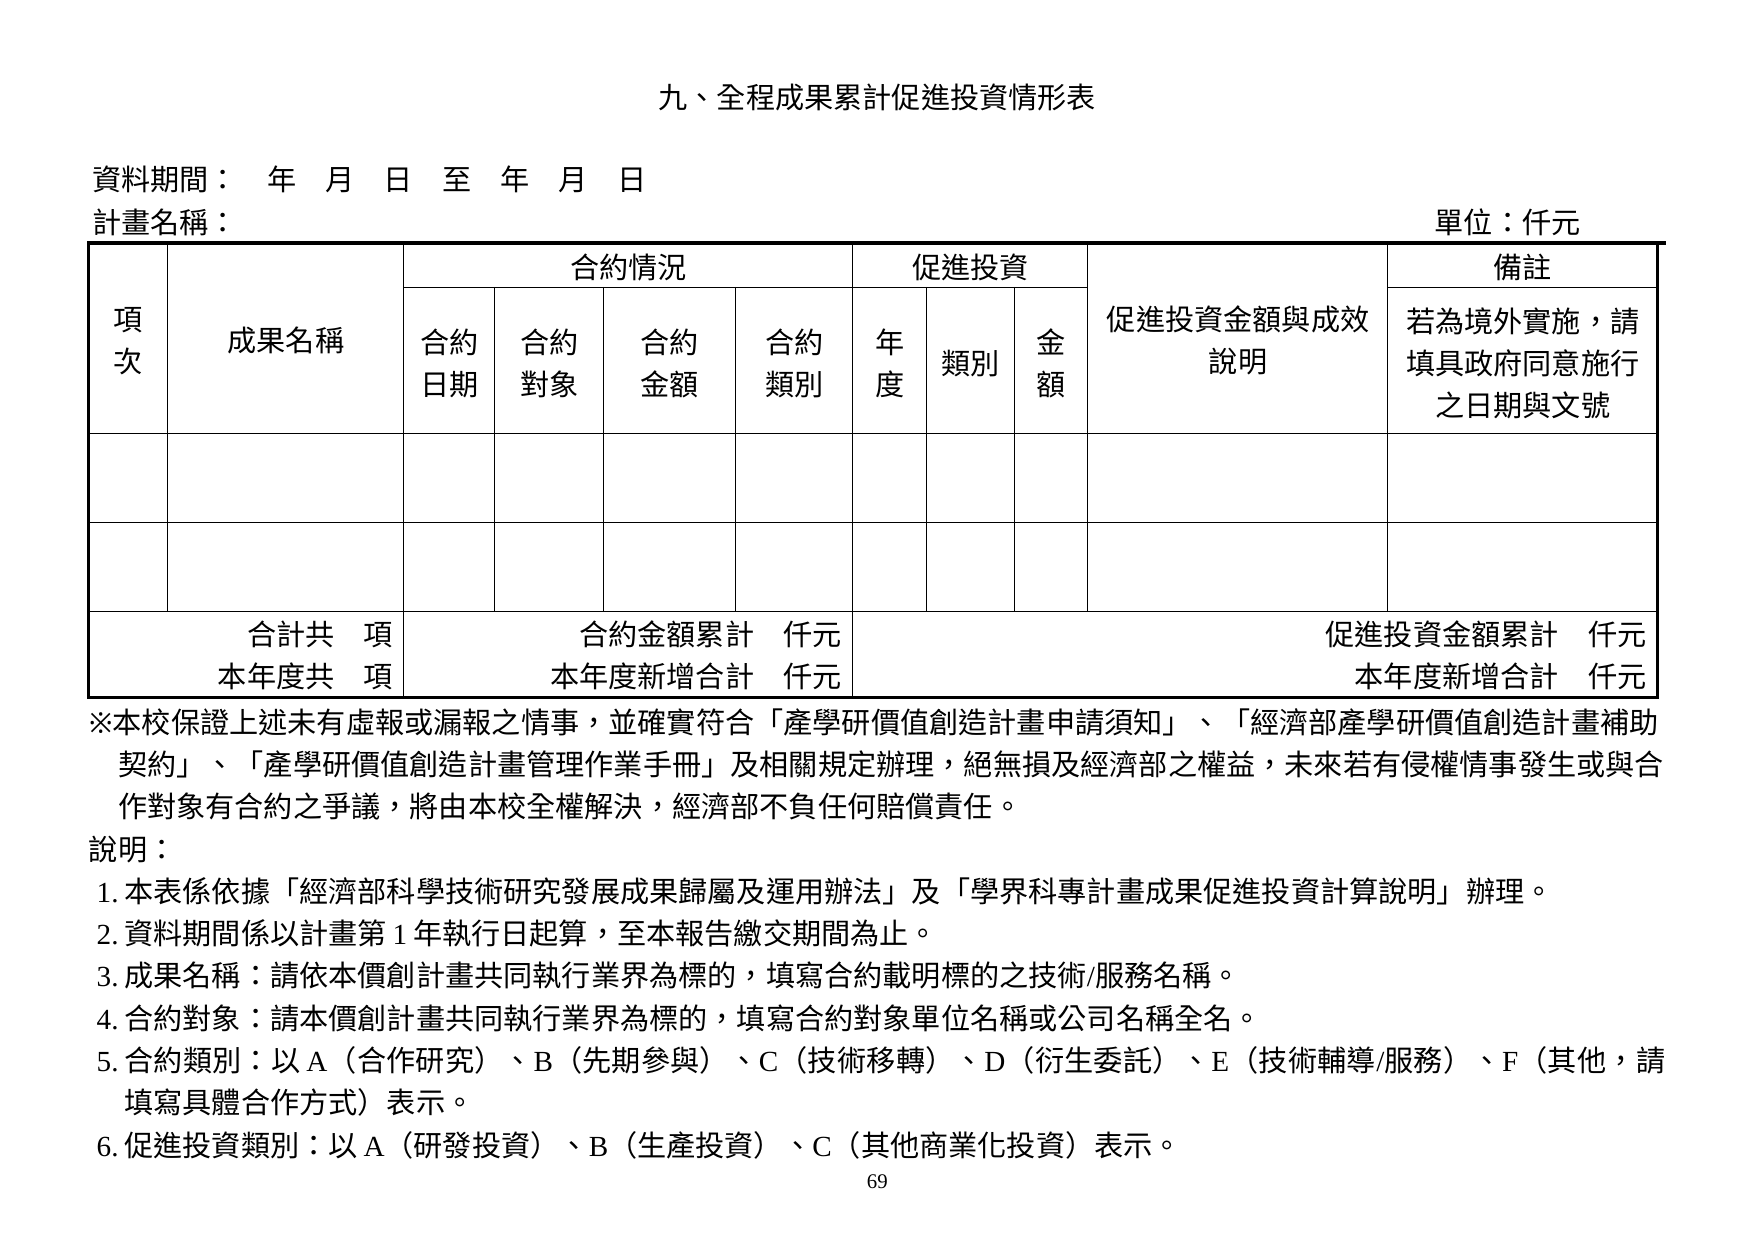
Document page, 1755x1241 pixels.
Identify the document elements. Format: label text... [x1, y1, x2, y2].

table_cell 金額 [1015, 288, 1087, 433]
table_cell [404, 523, 494, 611]
table_cell 類別 [927, 288, 1014, 433]
table_cell [1659, 522, 1666, 611]
table_cell 促進投資 [853, 245, 1087, 287]
table_cell 合約 對象 [495, 288, 603, 433]
list 成果名稱：請依本價創計畫共同執行業界為標的，填寫合約載明標的之技術/服務名稱。 [118, 953, 1666, 995]
table_cell [1659, 433, 1666, 522]
table_cell [1659, 287, 1666, 433]
table_cell [495, 434, 603, 522]
table_header [853, 157, 1349, 199]
table_cell 合約金額累計 仟元 本年度新增合計 仟元 [404, 612, 852, 696]
table_header 資料期間： 年 月 日 至 年 月 日 [89, 157, 853, 199]
table_cell 促進投資金額與成效說明 [1088, 245, 1387, 433]
table_cell [168, 434, 403, 522]
text 說明： [89, 826, 1666, 868]
table_cell [736, 523, 852, 611]
table_cell 成果名稱 [168, 245, 403, 433]
table_cell [927, 434, 1014, 522]
table_cell [1088, 434, 1387, 522]
table_cell 合約情況 [404, 245, 852, 287]
table_cell [927, 523, 1014, 611]
table_cell [853, 434, 926, 522]
table_cell 合計共 項 本年度共 項 [90, 612, 403, 696]
table_cell 若為境外實施，請填具政府同意施行之日期與文號 [1388, 288, 1656, 433]
table_cell 合約 金額 [604, 288, 735, 433]
table_cell [404, 434, 494, 522]
table_cell 合約 日期 [404, 288, 494, 433]
list 促進投資類別：以A（研發投資）、B（生產投資）、C（其他商業化投資）表示。 [118, 1122, 1666, 1164]
table_cell [1388, 434, 1656, 522]
list 本表係依據「經濟部科學技術研究發展成果歸屬及運用辦法」及「學界科專計畫成果促進投資計算說明」辦理。 [118, 868, 1666, 911]
table_cell 單位：仟元 [1349, 199, 1666, 241]
list 合約對象：請本價創計畫共同執行業界為標的，填寫合約對象單位名稱或公司名稱全名。 [118, 995, 1666, 1038]
table_cell [168, 523, 403, 611]
table_cell [604, 434, 735, 522]
table_cell [604, 523, 735, 611]
table_cell [736, 434, 852, 522]
table_cell 項次 [90, 245, 167, 433]
table_cell [853, 523, 926, 611]
text 九、全程成果累計促進投資情形表 [89, 75, 1666, 117]
table_cell [1015, 434, 1087, 522]
list 資料期間係以計畫第1年執行日起算，至本報告繳交期間為止。 [118, 911, 1666, 953]
table_cell [1088, 523, 1387, 611]
table_cell [90, 434, 167, 522]
table_cell 年度 [853, 288, 926, 433]
table_header [1349, 157, 1666, 199]
table_cell [1388, 523, 1656, 611]
table_cell [495, 523, 603, 611]
table_cell [90, 523, 167, 611]
table_cell 促進投資金額累計 仟元 本年度新增合計 仟元 [853, 612, 1656, 696]
text ※本校保證上述未有虛報或漏報之情事，並確實符合「產學研價值創造計畫申請須知」、「經濟部產學研價值創造計畫補助契約」、「產學研價值創造計畫管理作業手冊」及相關規定辦理，絕無損及經濟部之權益，未來若有侵權情事發生或與合作對象有合約之爭議，將由本校全權解決，經濟部不負任何賠償責任。 [89, 699, 1666, 826]
table_cell 計畫名稱： [89, 199, 853, 241]
table_cell [1659, 611, 1666, 696]
table_cell [1015, 523, 1087, 611]
table_cell [853, 199, 1349, 241]
table_cell 合約 類別 [736, 288, 852, 433]
list 合約類別：以A（合作研究）、B（先期參與）、C（技術移轉）、D（衍生委託）、E（技術輔導/服務）、F（其他，請填寫具體合作方式）表示。 [118, 1038, 1666, 1122]
table_cell 備註 [1388, 245, 1656, 287]
table_cell [1659, 245, 1666, 287]
